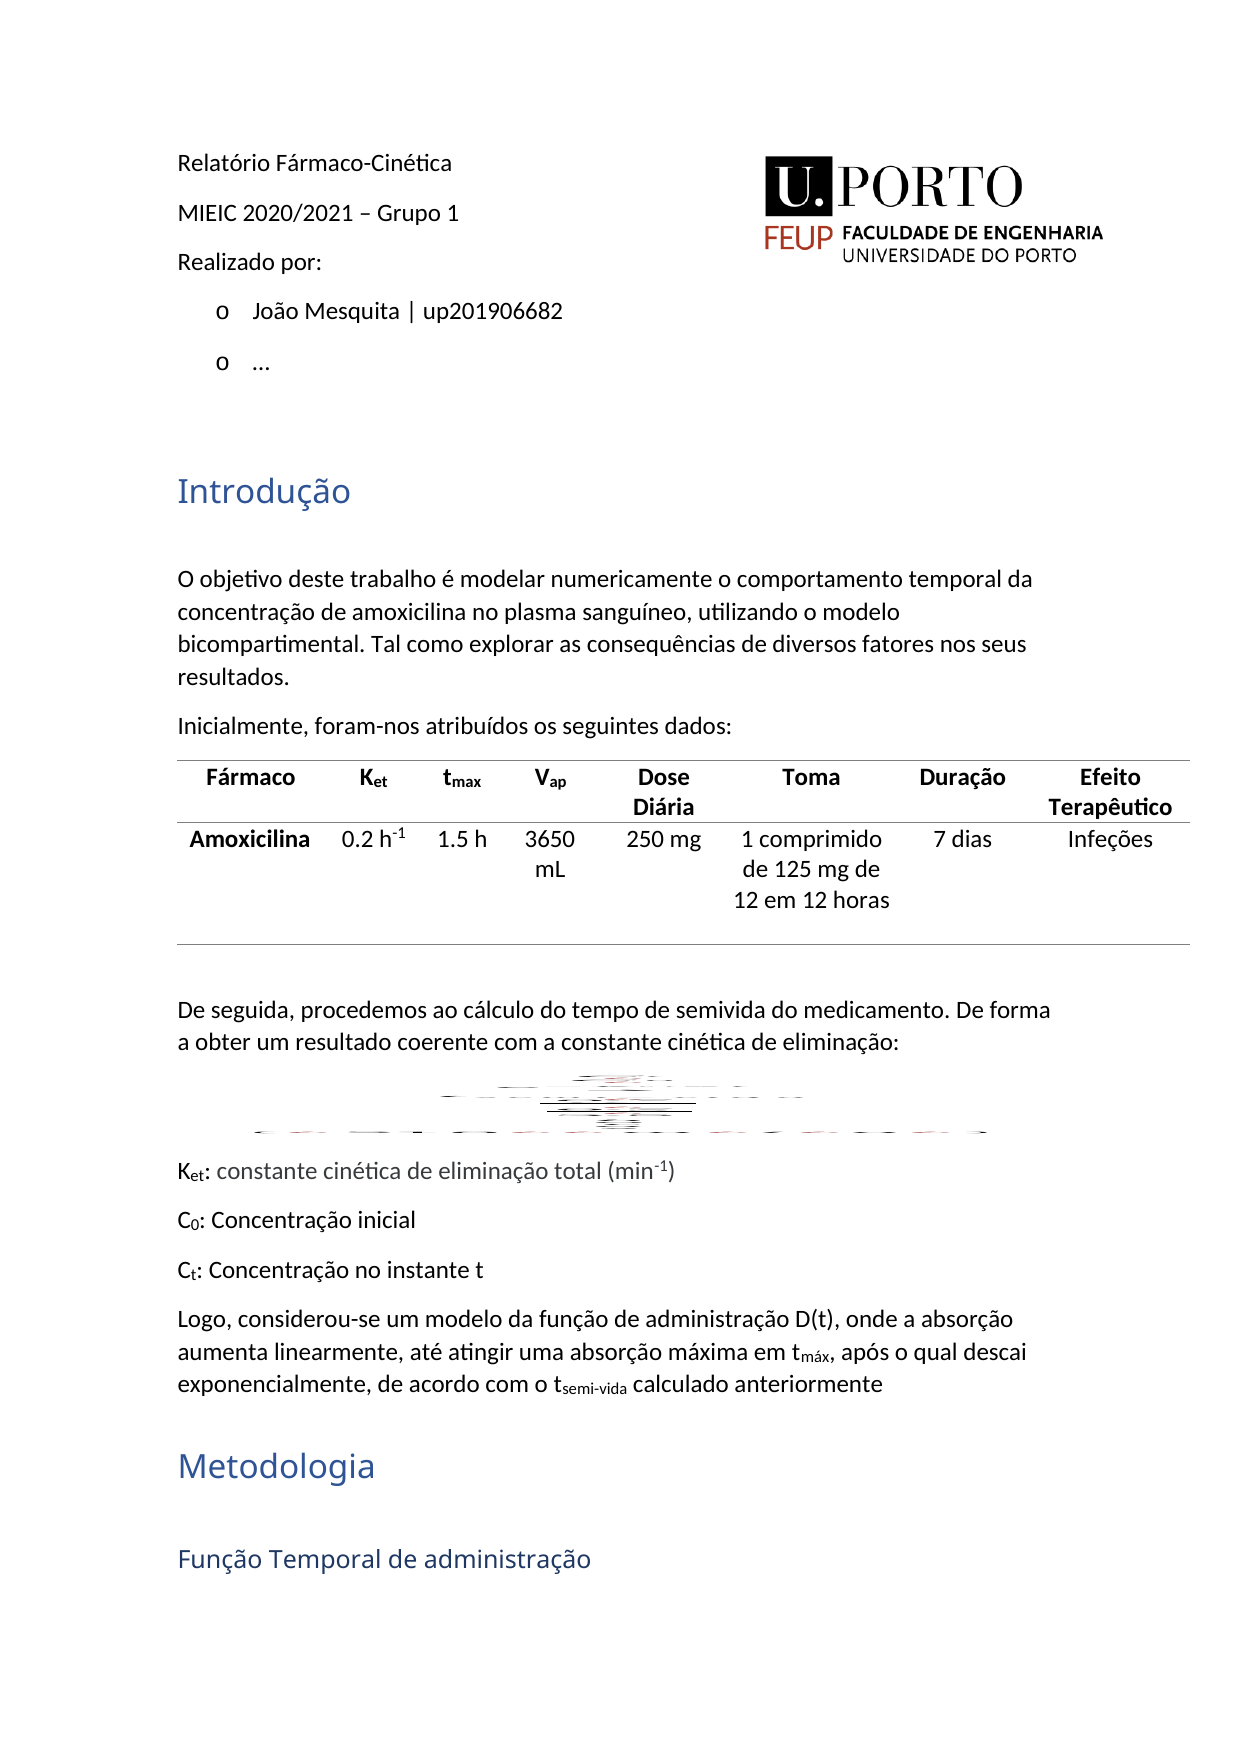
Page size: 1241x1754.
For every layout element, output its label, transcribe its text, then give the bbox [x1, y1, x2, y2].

text C0: Concentração inicial [177, 1204, 1063, 1235]
table_header Vap [501, 761, 600, 822]
table_header tmax [423, 761, 501, 822]
text De seguida, procedemos ao cálculo do tempo de semivida do medicamento. De forma a obter um resultado coerente com a constante cinética de eliminação: [177, 994, 1063, 1057]
subtitle Metodologia [177, 1442, 1063, 1488]
table_header Toma [728, 761, 895, 822]
table_header Efeito Terapêutico [1030, 761, 1190, 822]
list … [215, 346, 1063, 378]
text Realizado por: [177, 246, 1063, 277]
text Inicialmente, foram-nos atribuídos os seguintes dados: [177, 710, 1063, 741]
text Ket: constante cinética de eliminação total (min-1) [177, 1155, 1063, 1186]
text Logo, considerou-se um modelo da função de administração D(t), onde a absorção aumenta linearmente, até atingir uma absorção máxima em tmáx, após o qual descai exponencialmente, de acordo com o tsemi-vida calculado anteriormente [177, 1303, 1063, 1399]
text MIEIC 2020/2021 – Grupo 1 [177, 197, 1063, 227]
table_header Fármaco [177, 761, 324, 822]
table_cell 250 mg [600, 823, 728, 943]
table_header Ket [324, 761, 423, 822]
text O objetivo deste trabalho é modelar numericamente o comportamento temporal da concentração de amoxicilina no plasma sanguíneo, utilizando o modelo bicompartimental. Tal como explorar as consequências de diversos fatores nos seus resultados. [177, 563, 1063, 692]
list João Mesquita | up201906682 [215, 295, 1063, 327]
table_header Duração [895, 761, 1030, 822]
subtitle Introdução [177, 468, 1063, 514]
table_cell 1 comprimido de 125 mg de 12 em 12 horas [728, 823, 895, 943]
table_cell 3650 mL [501, 823, 600, 943]
table_cell Infeções [1030, 823, 1190, 943]
text Ct: Concentração no instante t [177, 1254, 1063, 1284]
text Relatório Fármaco-Cinética [177, 148, 1063, 178]
table_cell 0.2 h-1 [324, 823, 423, 943]
table_header Dose Diária [600, 761, 728, 822]
table_cell Amoxicilina [177, 823, 324, 943]
subtitle Função Temporal de administração [177, 1542, 1063, 1576]
table_cell 1.5 h [423, 823, 501, 943]
table_cell 7 dias [895, 823, 1030, 943]
